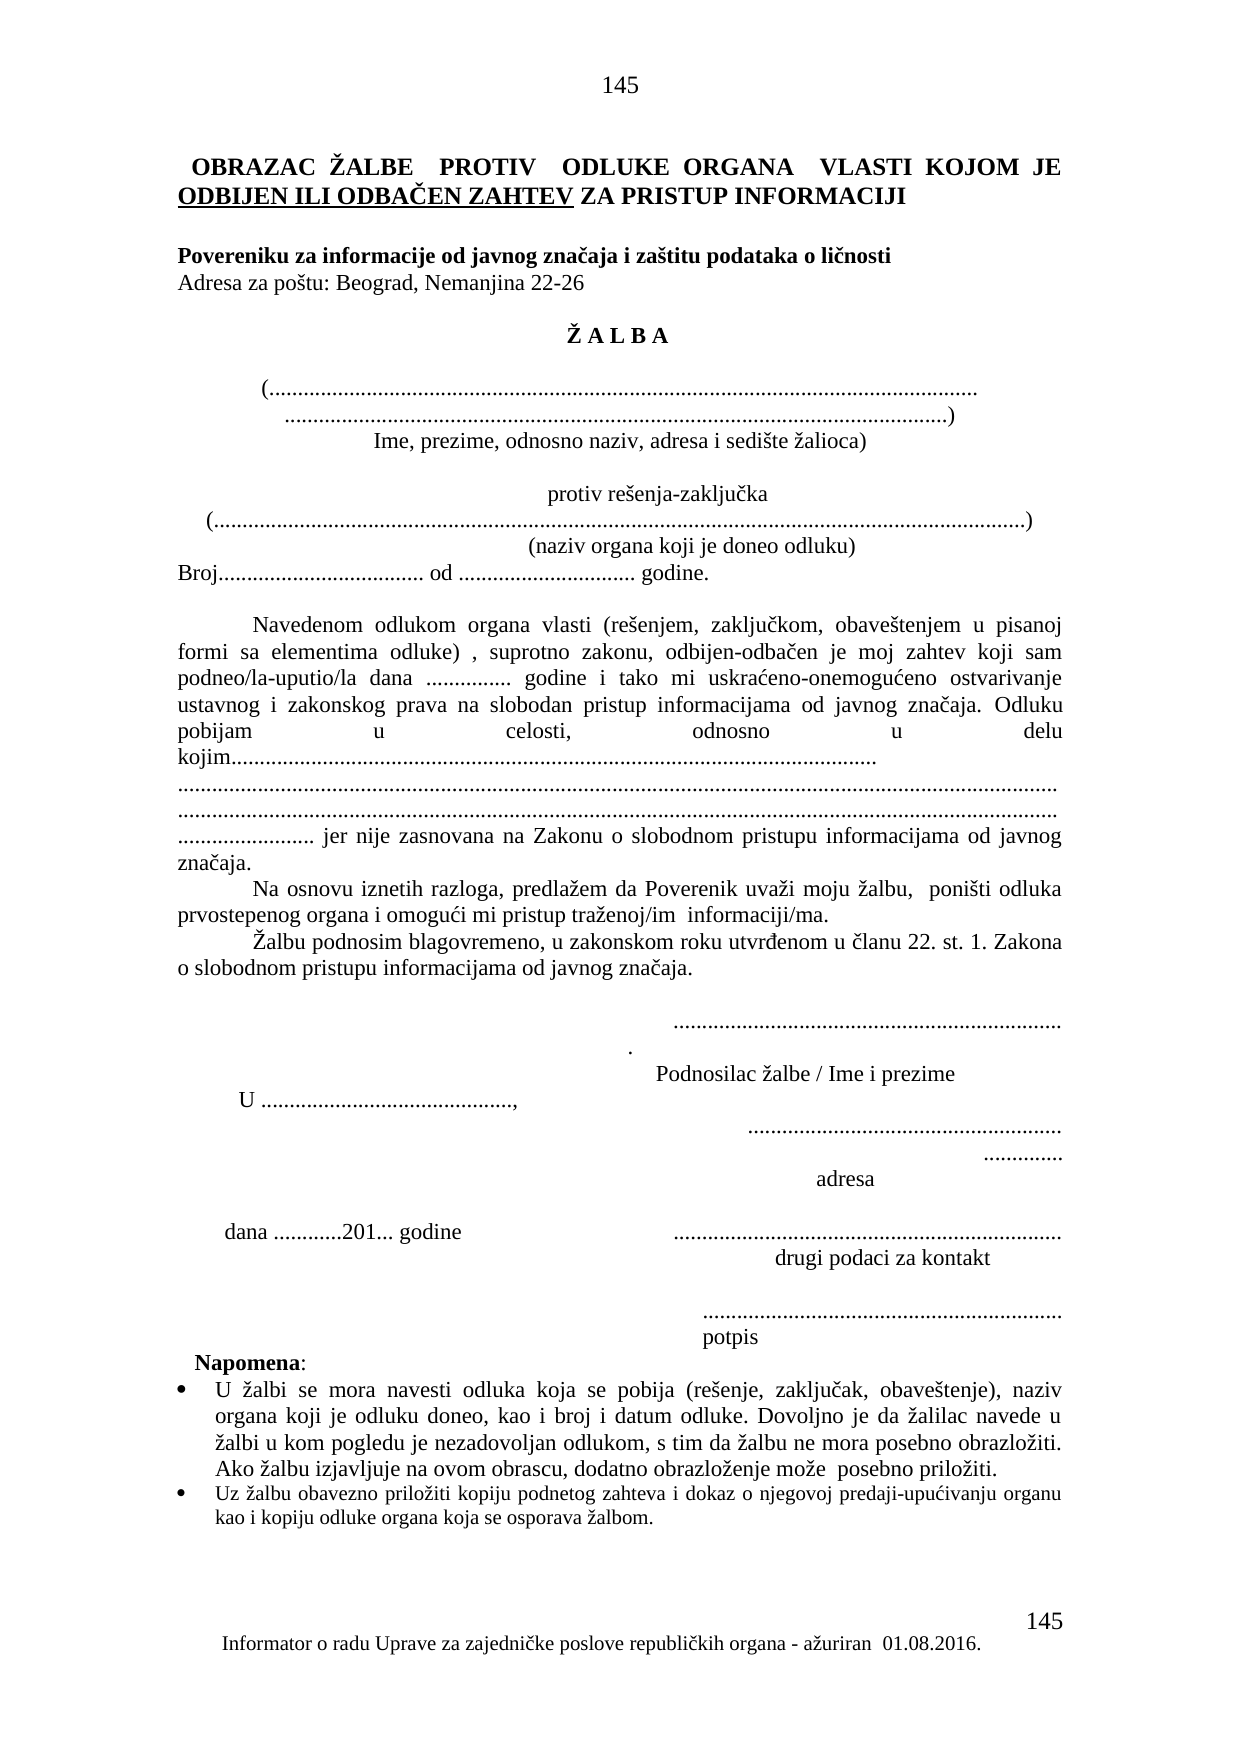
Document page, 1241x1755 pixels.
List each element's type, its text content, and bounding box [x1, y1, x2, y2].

text U ............................................, ..................................................................... [177, 1086, 1063, 1165]
text Povereniku za informacije od javnog značaja i zaštitu podataka o ličnosti [177, 243, 1063, 269]
text Napomena: [177, 1349, 1063, 1376]
text Navedenom odlukom organa vlasti (rešenjem, zaklјučkom, obaveštenjem u pisanoj formi sa elementima odluke) , suprotno zakonu, odbijen-odbačen je moj zahtev koji sam podneo/la-uputio/la dana ............... godine i tako mi uskraćeno-onemogućeno ostvarivanje ustavnog i zakonskog prava na slobodan pristup informacijama od javnog značaja. Odluku pobijam u celosti, odnosno u delu kojim................................................................................................................. [177, 612, 1063, 770]
text Ž A L B A [177, 322, 1063, 348]
text dana ............201... godine .................................................................... [177, 1218, 1063, 1244]
text (............................................................................................................................ [177, 374, 1063, 401]
subtitle OBRAZAC ŽALBE PROTIV ODLUKE ORGANA VLASTI KOJOM JE ODBIJEN ILI ODBAČEN ZAHTEV ZA PRISTUP INFORMACIJI [177, 148, 1063, 210]
list Uz žalbu obavezno priložiti kopiju podnetog zahteva i dokaz o njegovoj predaji-upućivanju organu kao i kopiju odluke organa koja se osporava žalbom. [177, 1481, 1063, 1529]
text protiv rešenja-zaklјučka (..............................................................................................................................................) [177, 480, 1063, 532]
text Ime, prezime, odnosno naziv, adresa i sedište žalioca) [177, 427, 1063, 453]
text ..................................................................... [627, 1007, 1063, 1059]
text ............................................................................................................................................................................................................................................................................................................................................ jer nije zasnovana na Zakonu o slobodnom pristupu informacijama od javnog značaja. [177, 770, 1063, 875]
text ....................................................................................................................) [177, 401, 1063, 427]
text adresa [177, 1165, 1063, 1191]
text Na osnovu iznetih razloga, predlažem da Poverenik uvaži moju žalbu, poništi odluka prvostepenog organa i omogući mi pristup traženoj/im informaciji/ma. [177, 875, 1063, 928]
text (naziv organa koji je doneo odluku) [177, 532, 1063, 559]
text Adresa za poštu: Beograd, Nemanjina 22-26 [177, 269, 1063, 295]
list U žalbi se mora navesti odluka koja se pobija (rešenje, zaklјučak, obaveštenje), naziv organa koji je odluku doneo, kao i broj i datum odluke. Dovolјno je da žalilac navede u žalbi u kom pogledu je nezadovolјan odlukom, s tim da žalbu ne mora posebno obrazložiti. Ako žalbu izjavlјuje na ovom obrascu, dodatno obrazloženje može posebno priložiti. [177, 1376, 1063, 1481]
text ............................................................... potpis [702, 1297, 1063, 1349]
text drugi podaci za kontakt [702, 1244, 1063, 1270]
text Broj.................................... od ............................... godine. [177, 559, 1063, 585]
text Žalbu podnosim blagovremeno, u zakonskom roku utvrđenom u članu 22. st. 1. Zakona o slobodnom pristupu informacijama od javnog značaja. [177, 928, 1063, 981]
text Podnosilac žalbe / Ime i prezime [627, 1059, 1063, 1086]
